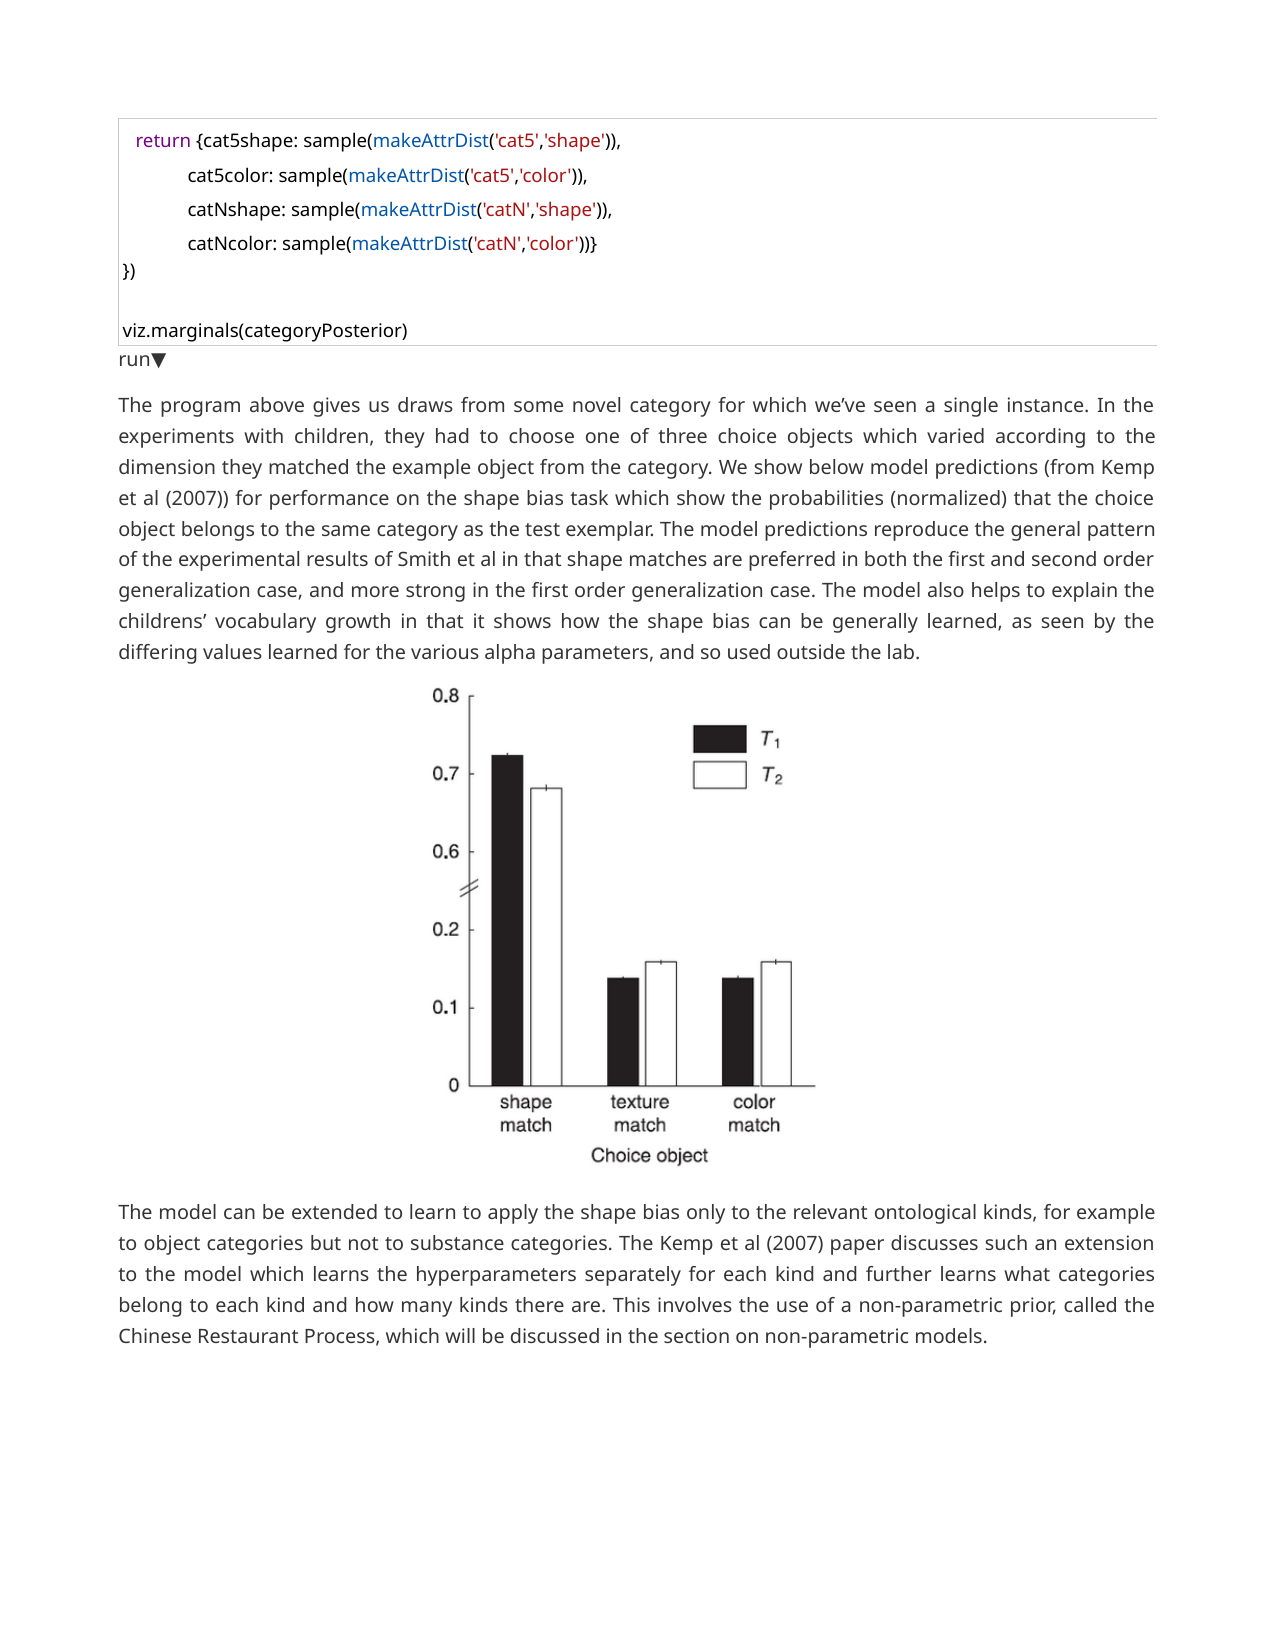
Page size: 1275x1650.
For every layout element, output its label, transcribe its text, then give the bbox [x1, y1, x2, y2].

text catNshape: sample(makeAttrDist('catN','shape')), [119, 186, 1157, 220]
text return {cat5shape: sample(makeAttrDist('cat5','shape')), [119, 119, 1157, 152]
text The model can be extended to learn to apply the shape bias only to the relevant ontological kinds, for example to object categories but not to substance categories. The Kemp et al (2007) paper discusses such an extension to the model which learns the hyperparameters separately for each kind and further learns what categories belong to each kind and how many kinds there are. This involves the use of a non-parametric prior, called the Chinese Restaurant Process, which will be discussed in the section on non-parametric models. [118, 1198, 1157, 1349]
text cat5color: sample(makeAttrDist('cat5','color')), [119, 152, 1157, 186]
text catNcolor: sample(makeAttrDist('catN','color'))} [119, 220, 1157, 254]
text ​ [119, 280, 1157, 314]
text viz.marginals(categoryPosterior) [119, 314, 1157, 345]
picture [429, 680, 846, 1178]
text }) [119, 254, 1157, 280]
text run▼ [118, 346, 1157, 372]
text The program above gives us draws from some novel category for which we’ve seen a single instance. In the experiments with children, they had to choose one of three choice objects which varied according to the dimension they matched the example object from the category. We show below model predictions (from Kemp et al (2007)) for performance on the shape bias task which show the probabilities (normalized) that the choice object belongs to the same category as the test exemplar. The model predictions reproduce the general pattern of the experimental results of Smith et al in that shape matches are preferred in both the first and second order generalization case, and more strong in the first order generalization case. The model also helps to explain the childrens’ vocabulary growth in that it shows how the shape bias can be generally learned, as seen by the differing values learned for the various alpha parameters, and so used outside the lab. [118, 391, 1157, 666]
